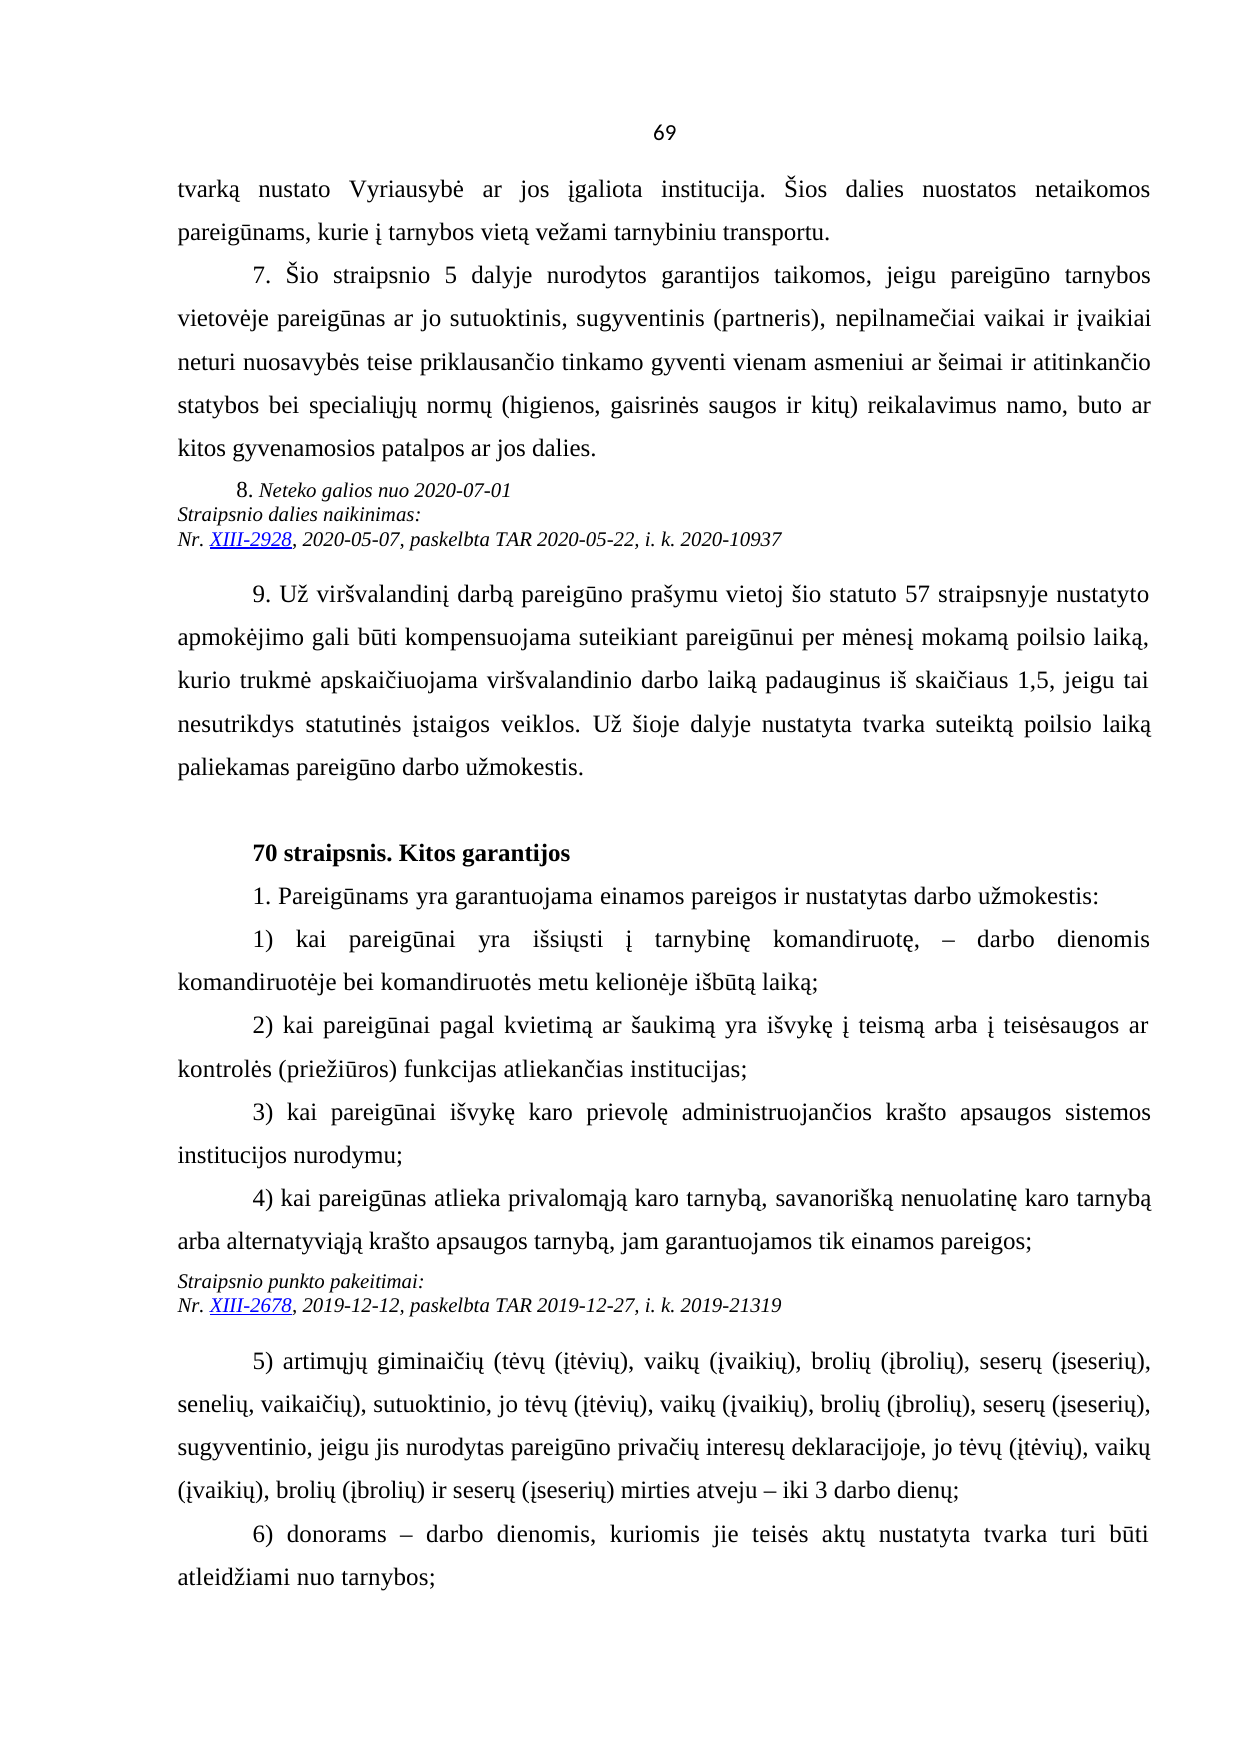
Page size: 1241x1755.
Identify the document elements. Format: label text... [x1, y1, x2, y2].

text Straipsnio punkto pakeitimai: [177, 1269, 1152, 1293]
text Nr. XIII-2678, 2019-12-12, paskelbta TAR 2019-12-27, i. k. 2019-21319 [177, 1293, 1152, 1317]
text tvarką nustato Vyriausybė ar jos įgaliota institucija. Šios dalies nuostatos netaikomos pareigūnams, kurie į tarnybos vietą vežami tarnybiniu transportu. [177, 174, 1152, 246]
text 6) donorams – darbo dienomis, kuriomis jie teisės aktų nustatyta tvarka turi būti atleidžiami nuo tarnybos; [177, 1519, 1152, 1591]
text 8. Neteko galios nuo 2020-07-01 [177, 476, 1152, 502]
text 1) kai pareigūnai yra išsiųsti į tarnybinę komandiruotę, – darbo dienomis komandiruotėje bei komandiruotės metu kelionėje išbūtą laiką; [177, 924, 1152, 996]
text 9. Už viršvalandinį darbą pareigūno prašymu vietoj šio statuto 57 straipsnyje nustatyto apmokėjimo gali būti kompensuojama suteikiant pareigūnui per mėnesį mokamą poilsio laiką, kurio trukmė apskaičiuojama viršvalandinio darbo laiką padauginus iš skaičiaus 1,5, jeigu tai nesutrikdys statutinės įstaigos veiklos. Už šioje dalyje nustatyta tvarka suteiktą poilsio laiką paliekamas pareigūno darbo užmokestis. [177, 579, 1152, 781]
text 1. Pareigūnams yra garantuojama einamos pareigos ir nustatytas darbo užmokestis: [177, 881, 1152, 910]
text 4) kai pareigūnas atlieka privalomąją karo tarnybą, savanorišką nenuolatinę karo tarnybą arba alternatyviąją krašto apsaugos tarnybą, jam garantuojamos tik einamos pareigos; [177, 1183, 1152, 1255]
text 7. Šio straipsnio 5 dalyje nurodytos garantijos taikomos, jeigu pareigūno tarnybos vietovėje pareigūnas ar jo sutuoktinis, sugyventinis (partneris), nepilnamečiai vaikai ir įvaikiai neturi nuosavybės teise priklausančio tinkamo gyventi vienam asmeniui ar šeimai ir atitinkančio statybos bei specialiųjų normų (higienos, gaisrinės saugos ir kitų) reikalavimus namo, buto ar kitos gyvenamosios patalpos ar jos dalies. [177, 260, 1152, 462]
text 70 straipsnis. Kitos garantijos [177, 838, 1152, 867]
text Straipsnio dalies naikinimas: [177, 502, 1152, 526]
text Nr. XIII-2928, 2020-05-07, paskelbta TAR 2020-05-22, i. k. 2020-10937 [177, 526, 1152, 551]
text 2) kai pareigūnai pagal kvietimą ar šaukimą yra išvykę į teismą arba į teisėsaugos ar kontrolės (priežiūros) funkcijas atliekančias institucijas; [177, 1011, 1152, 1082]
text 3) kai pareigūnai išvykę karo prievolę administruojančios krašto apsaugos sistemos institucijos nurodymu; [177, 1097, 1152, 1169]
text 5) artimųjų giminaičių (tėvų (įtėvių), vaikų (įvaikių), brolių (įbrolių), seserų (įseserių), senelių, vaikaičių), sutuoktinio, jo tėvų (įtėvių), vaikų (įvaikių), brolių (įbrolių), seserų (įseserių), sugyventinio, jeigu jis nurodytas pareigūno privačių interesų deklaracijoje, jo tėvų (įtėvių), vaikų (įvaikių), brolių (įbrolių) ir seserų (įseserių) mirties atveju – iki 3 darbo dienų; [177, 1346, 1152, 1504]
